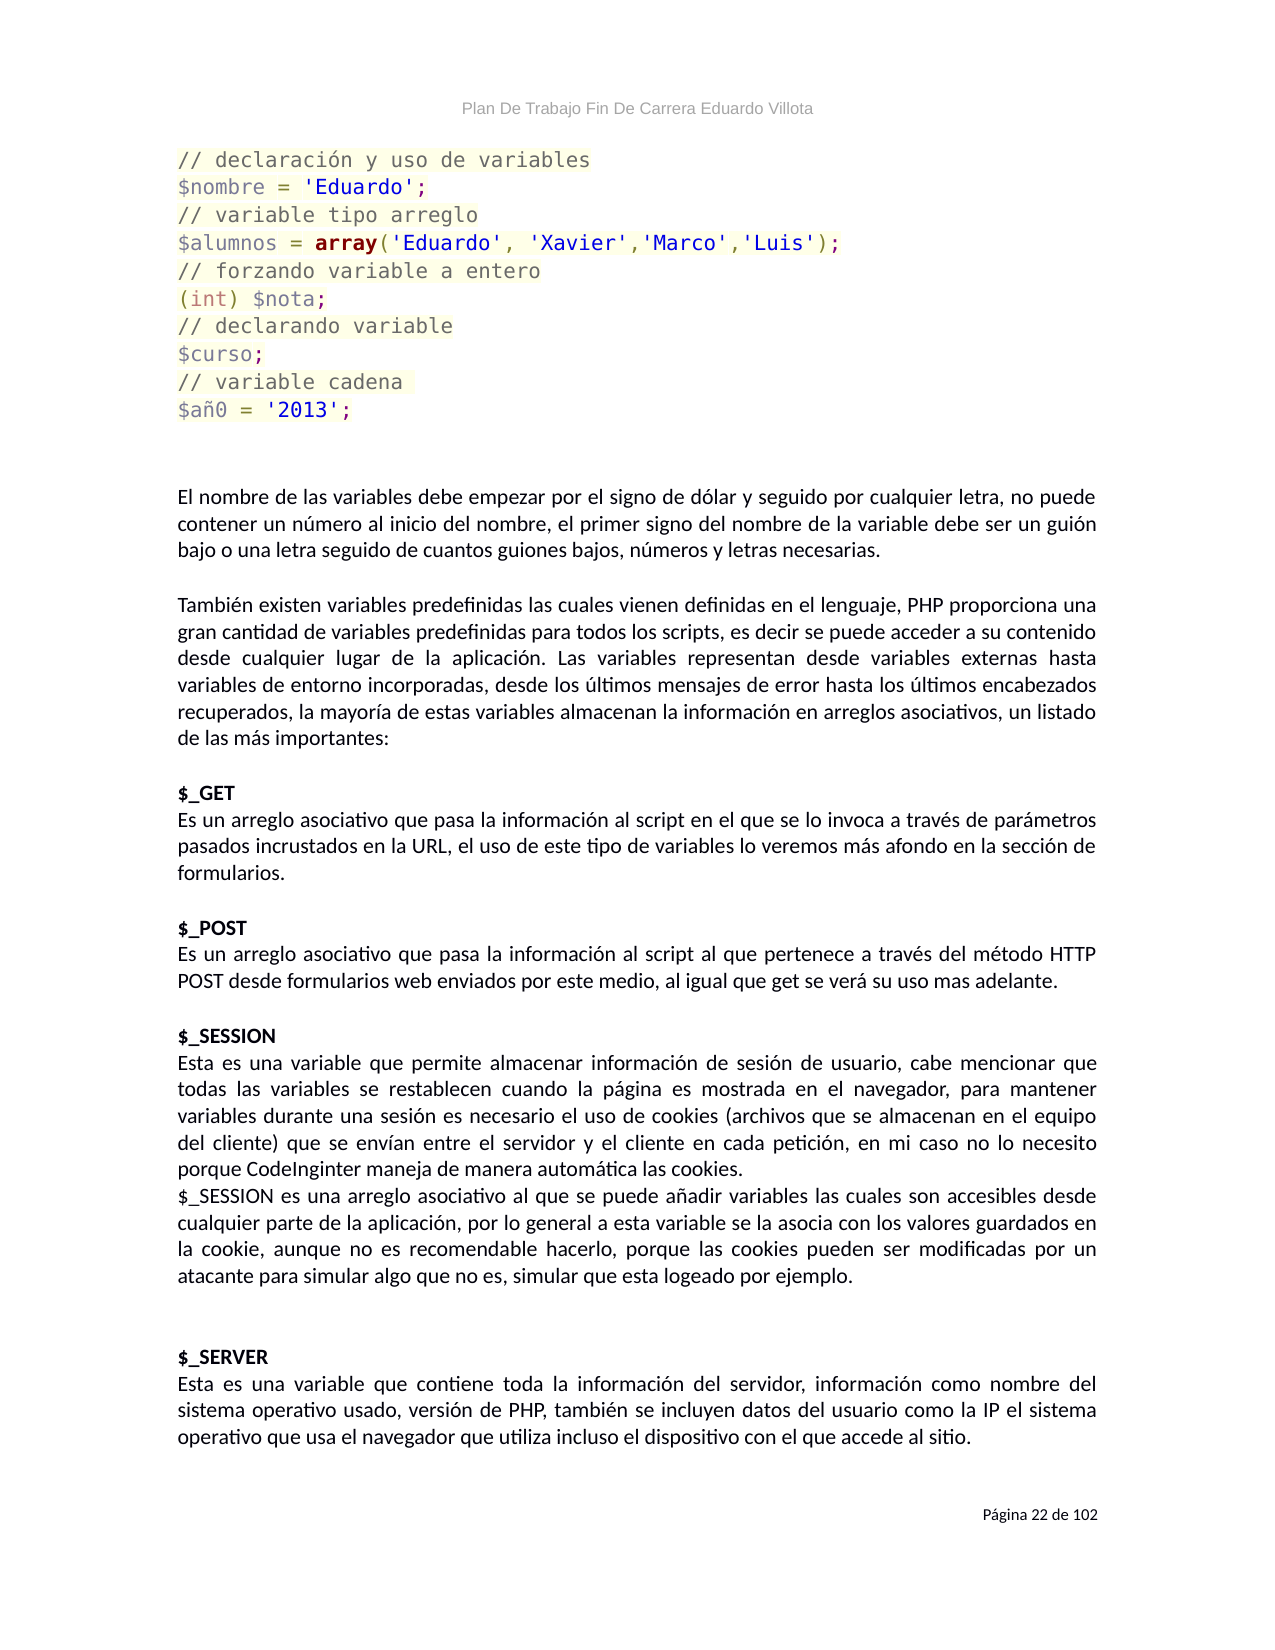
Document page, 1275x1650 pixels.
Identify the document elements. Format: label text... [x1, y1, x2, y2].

text También existen variables predefinidas las cuales vienen definidas en el lenguaje, PHP proporciona una gran cantidad de variables predefinidas para todos los scripts, es decir se puede acceder a su contenido desde cualquier lugar de la aplicación. Las variables representan desde variables externas hasta variables de entorno incorporadas, desde los últimos mensajes de error hasta los últimos encabezados recuperados, la mayoría de estas variables almacenan la información en arreglos asociativos, un listado de las más importantes: [177, 591, 1098, 751]
text Es un arreglo asociativo que pasa la información al script al que pertenece a través del método HTTP POST desde formularios web enviados por este medio, al igual que get se verá su uso mas adelante. [177, 941, 1098, 994]
text $_SESSION es una arreglo asociativo al que se puede añadir variables las cuales son accesibles desde cualquier parte de la aplicación, por lo general a esta variable se la asocia con los valores guardados en la cookie, aunque no es recomendable hacerlo, porque las cookies pueden ser modificadas por un atacante para simular algo que no es, simular que esta logeado por ejemplo. [177, 1182, 1098, 1289]
text Esta es una variable que contiene toda la información del servidor, información como nombre del sistema operativo usado, versión de PHP, también se incluyen datos del usuario como la IP el sistema operativo que usa el navegador que utiliza incluso el dispositivo con el que accede al sitio. [177, 1370, 1098, 1450]
text (int) $nota; [177, 287, 1098, 311]
text Esta es una variable que permite almacenar información de sesión de usuario, cabe mencionar que todas las variables se restablecen cuando la página es mostrada en el navegador, para mantener variables durante una sesión es necesario el uso de cookies (archivos que se almacenan en el equipo del cliente) que se envían entre el servidor y el cliente en cada petición, en mi caso no lo necesito porque CodeInginter maneja de manera automática las cookies. [177, 1049, 1098, 1182]
text $alumnos = array('Eduardo', 'Xavier','Marco','Luis'); [177, 231, 1098, 255]
text Es un arreglo asociativo que pasa la información al script en el que se lo invoca a través de parámetros pasados incrustados en la URL, el uso de este tipo de variables lo veremos más afondo en la sección de formularios. [177, 806, 1098, 886]
text $añ0 = '2013'; [177, 398, 1098, 422]
text // variable tipo arreglo [177, 203, 1098, 227]
text // variable cadena [177, 370, 1098, 394]
text $_POST [177, 914, 1098, 941]
text $_GET [177, 779, 1098, 806]
text // forzando variable a entero [177, 259, 1098, 283]
text // declarando variable [177, 314, 1098, 339]
text $curso; [177, 342, 1098, 367]
text $nombre = 'Eduardo'; [177, 175, 1098, 200]
text El nombre de las variables debe empezar por el signo de dólar y seguido por cualquier letra, no puede contener un número al inicio del nombre, el primer signo del nombre de la variable debe ser un guión bajo o una letra seguido de cuantos guiones bajos, números y letras necesarias. [177, 483, 1098, 563]
text $_SERVER [177, 1343, 1098, 1370]
text // declaración y uso de variables [177, 148, 1098, 172]
text $_SESSION [177, 1022, 1098, 1049]
